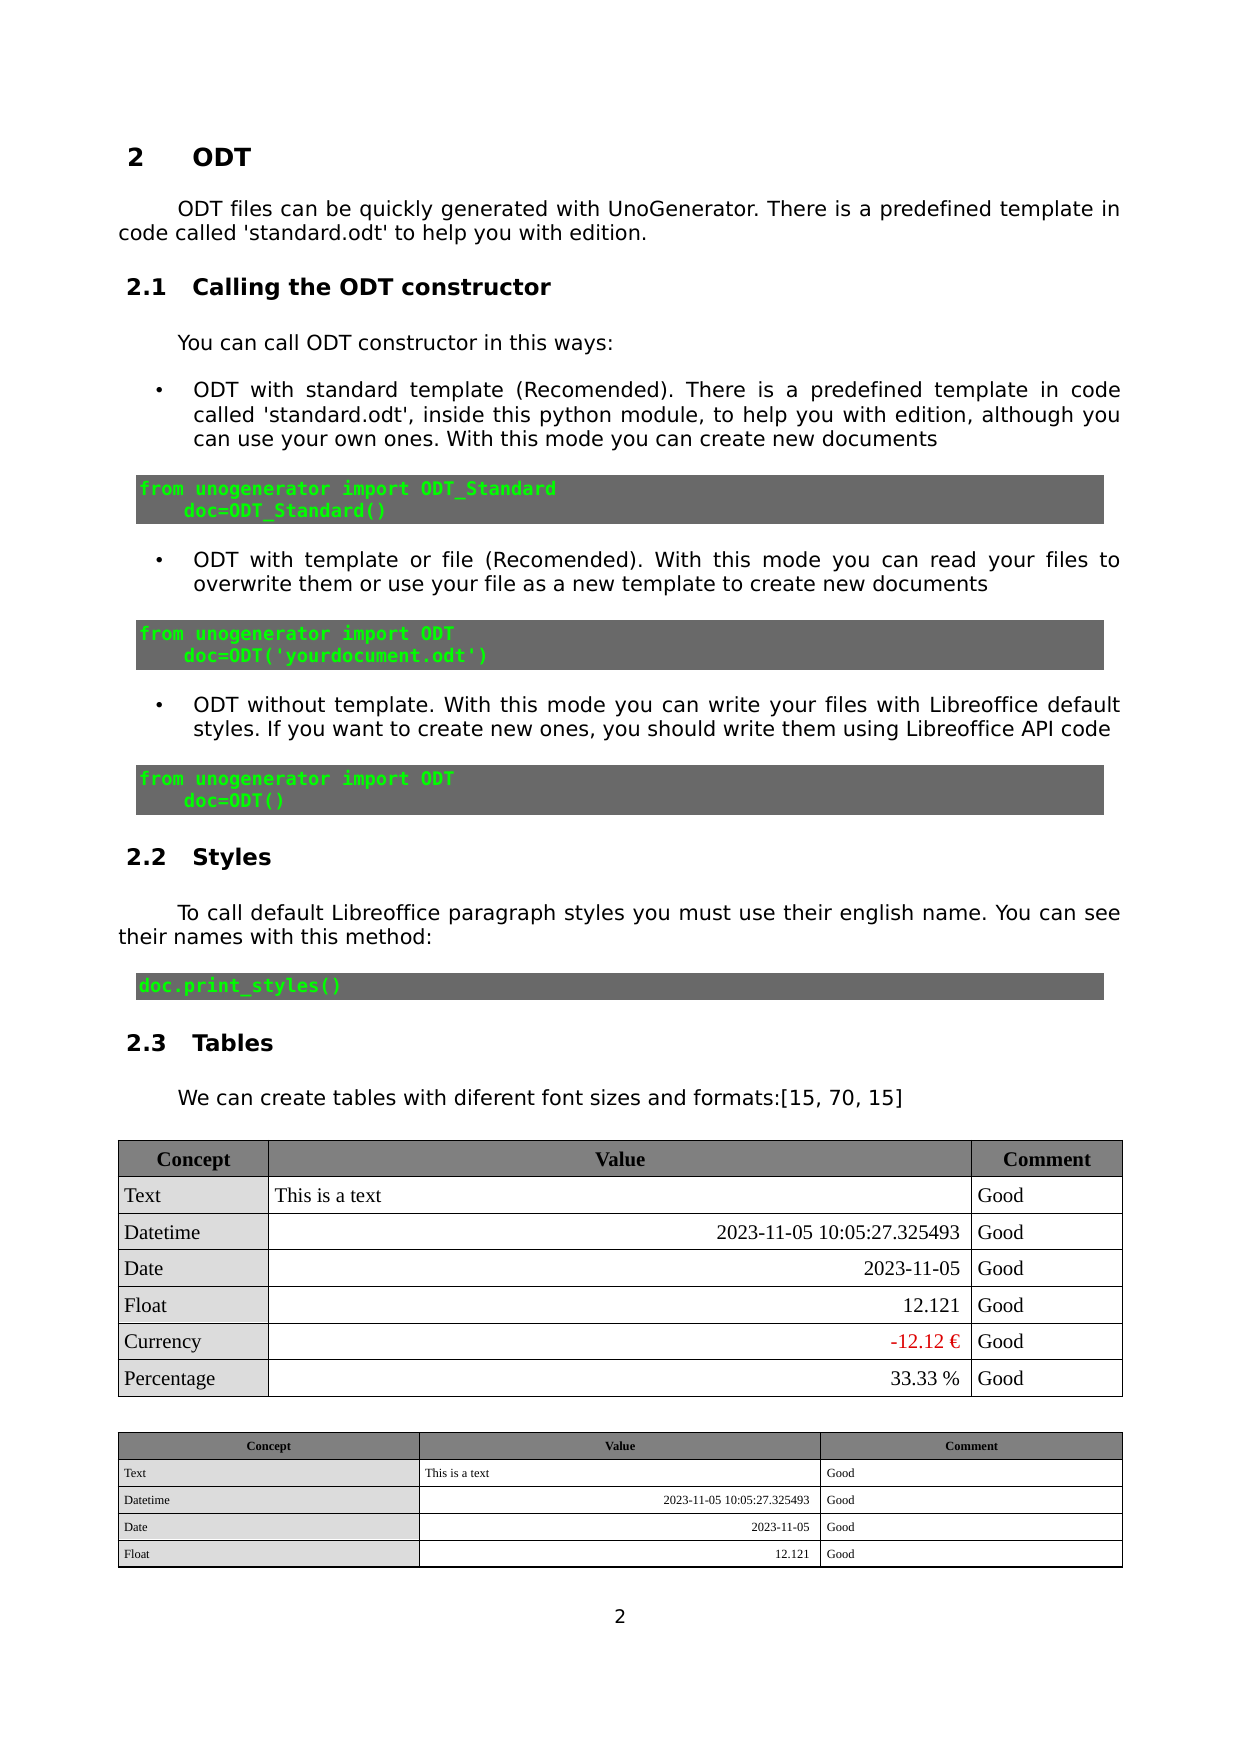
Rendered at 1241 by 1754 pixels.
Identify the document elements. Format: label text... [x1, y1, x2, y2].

table_cell Float [119, 1541, 419, 1566]
table_cell Text [119, 1460, 419, 1486]
table_cell Percentage [119, 1360, 268, 1396]
table_header Comment [821, 1433, 1122, 1459]
text To call default Libreoffice paragraph styles you must use their english name. You can see their names with this method: [118, 901, 1122, 949]
table_header Comment [972, 1141, 1122, 1176]
table_cell This is a text [269, 1177, 971, 1213]
table_cell Good [821, 1487, 1122, 1513]
table_cell Good [972, 1177, 1122, 1213]
table_cell Good [821, 1541, 1122, 1566]
table_cell Currency [119, 1324, 268, 1359]
table_cell Good [821, 1514, 1122, 1539]
text We can create tables with diferent font sizes and formats:[15, 70, 15] [118, 1086, 1122, 1110]
table_cell Datetime [119, 1487, 419, 1513]
table_cell 2023-11-05 [269, 1250, 971, 1286]
table_cell Good [821, 1460, 1122, 1486]
table_cell Float [119, 1287, 268, 1322]
subtitle Calling the ODT constructor [118, 274, 1122, 301]
table_cell Good [972, 1324, 1122, 1359]
table_cell Good [972, 1287, 1122, 1322]
table_cell 12.121 [420, 1541, 820, 1566]
subtitle Styles [118, 844, 1122, 871]
table_cell Datetime [119, 1214, 268, 1249]
text from unogenerator import ODT doc=ODT('yourdocument.odt') [136, 620, 1104, 670]
list ODT with template or file (Recomended). With this mode you can read your files to overwrite them or use your file as a new template to create new documents [156, 548, 1122, 597]
table_header Value [269, 1141, 971, 1176]
table_header Concept [119, 1141, 268, 1176]
list ODT without template. With this mode you can write your files with Libreoffice default styles. If you want to create new ones, you should write them using Libreoffice API code [156, 693, 1122, 742]
text from unogenerator import ODT doc=ODT() [136, 765, 1104, 815]
table_cell Date [119, 1250, 268, 1286]
table_cell 2023-11-05 10:05:27.325493 [269, 1214, 971, 1249]
subtitle ODT [118, 143, 1122, 172]
table_header Value [420, 1433, 820, 1459]
text You can call ODT constructor in this ways: [118, 331, 1122, 355]
table_cell Date [119, 1514, 419, 1539]
table_cell This is a text [420, 1460, 820, 1486]
table_cell 2023-11-05 10:05:27.325493 [420, 1487, 820, 1513]
text ODT files can be quickly generated with UnoGenerator. There is a predefined template in code called 'standard.odt' to help you with edition. [118, 197, 1122, 245]
table_header Concept [119, 1433, 419, 1459]
text doc.print_styles() [136, 973, 1104, 1000]
table_cell Text [119, 1177, 268, 1213]
subtitle Tables [118, 1030, 1122, 1056]
list ODT with standard template (Recomended). There is a predefined template in code called 'standard.odt', inside this python module, to help you with edition, although you can use your own ones. With this mode you can create new documents [156, 378, 1122, 451]
table_cell 33.33 % [269, 1360, 971, 1396]
text from unogenerator import ODT_Standard doc=ODT_Standard() [136, 475, 1104, 524]
table_cell Good [972, 1214, 1122, 1249]
table_cell Good [972, 1360, 1122, 1396]
table_cell -12.12 € [269, 1324, 971, 1359]
table_cell 12.121 [269, 1287, 971, 1322]
table_cell Good [972, 1250, 1122, 1286]
table_cell 2023-11-05 [420, 1514, 820, 1539]
